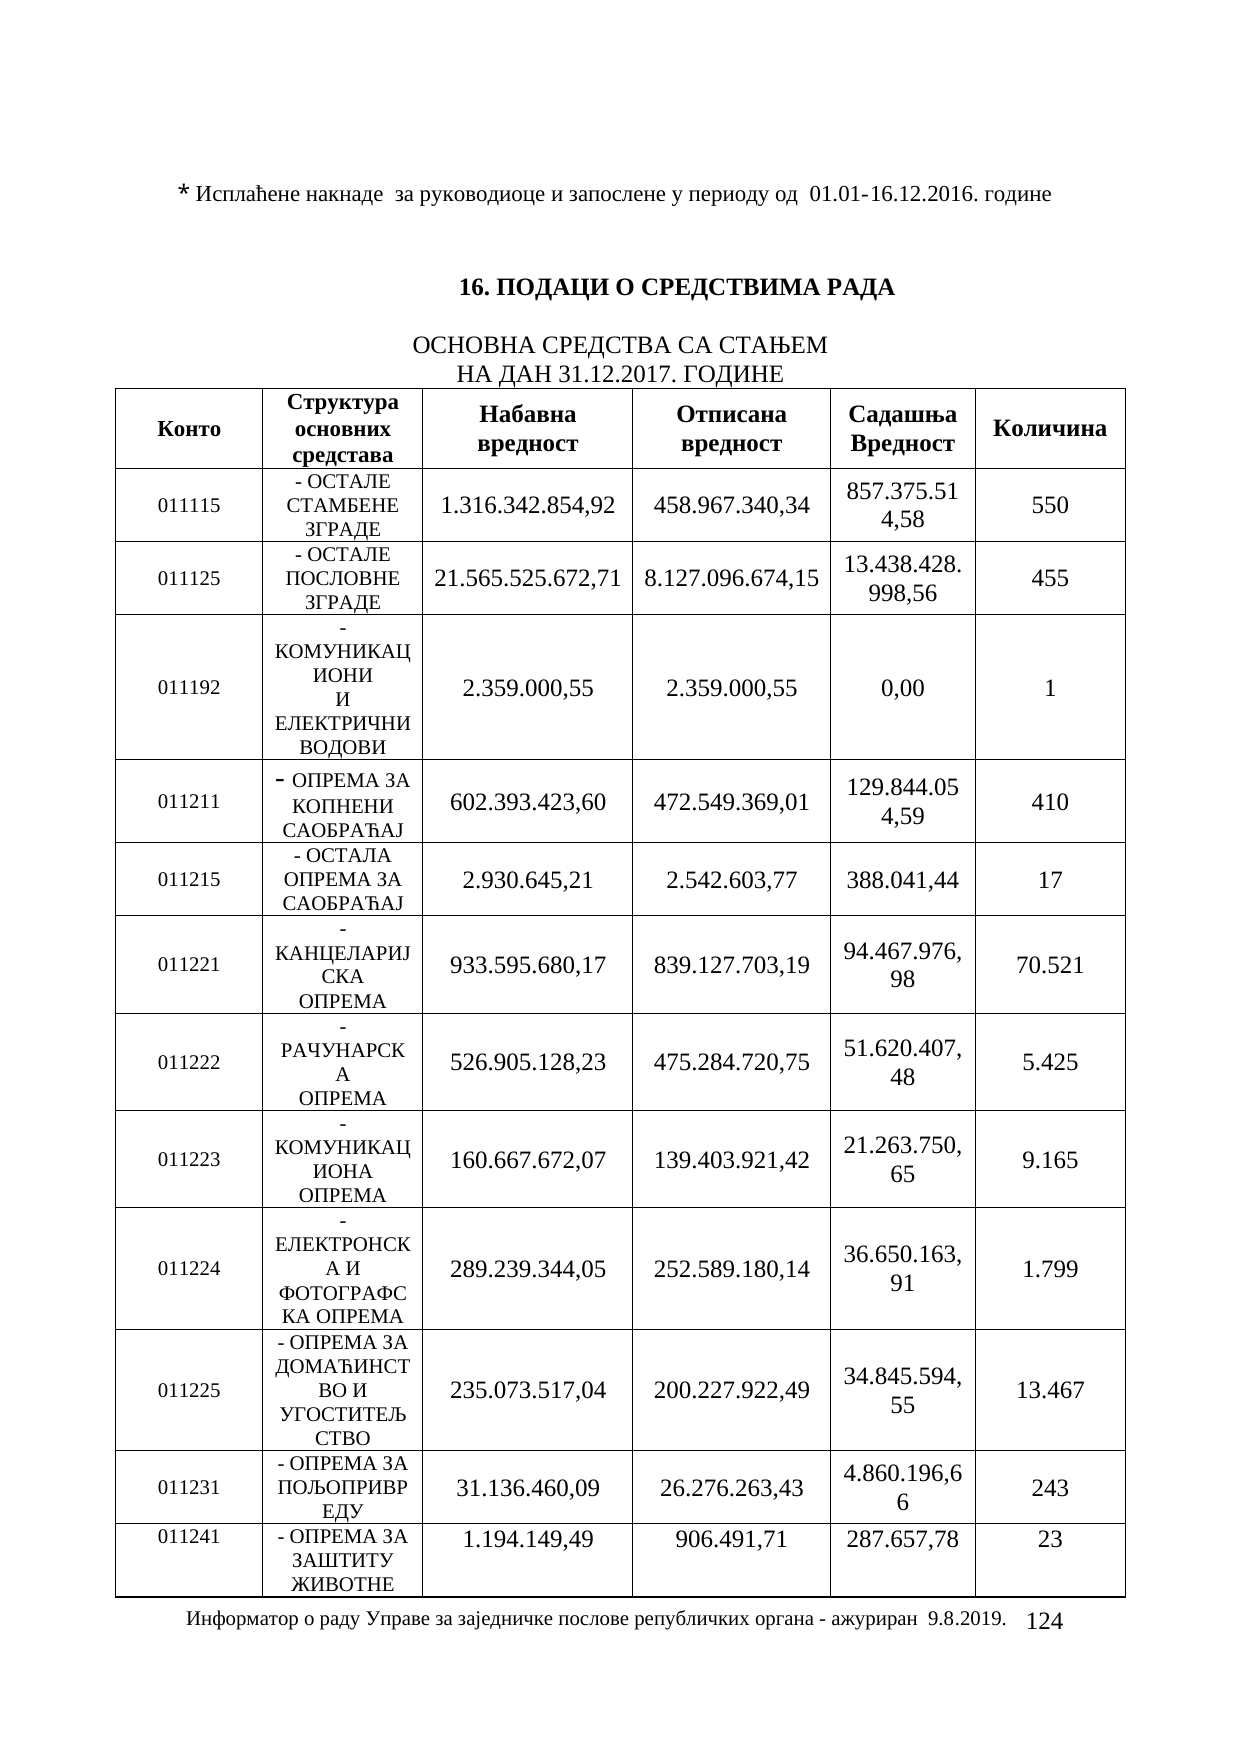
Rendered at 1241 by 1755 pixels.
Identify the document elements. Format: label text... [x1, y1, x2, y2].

table_header Количина [976, 389, 1125, 467]
table_cell 388.041,44 [831, 843, 975, 915]
table_cell 602.393.423,60 [423, 760, 632, 842]
table_cell 1 [976, 615, 1125, 759]
table_cell 410 [976, 760, 1125, 842]
text ОСНОВНА СРЕДСТВА СА СТАЊЕМ [177, 330, 1063, 359]
table_cell 011125 [116, 542, 262, 614]
table_cell 31.136.460,09 [423, 1451, 632, 1523]
table_cell 243 [976, 1451, 1125, 1523]
table_cell 011115 [116, 469, 262, 541]
table_cell 36.650.163,91 [831, 1208, 975, 1328]
text НА ДАН 31.12.2017. ГОДИНЕ [177, 359, 1063, 387]
table_cell 011221 [116, 916, 262, 1013]
table_cell 011223 [116, 1111, 262, 1207]
table_cell 21.565.525.672,71 [423, 542, 632, 614]
table_cell 933.595.680,17 [423, 916, 632, 1013]
table_cell 13.467 [976, 1330, 1125, 1450]
table_cell 839.127.703,19 [633, 916, 830, 1013]
table_cell - КОМУНИКАЦИОНИ И ЕЛЕКТРИЧНИ ВОДОВИ [263, 615, 422, 759]
table_cell 34.845.594,55 [831, 1330, 975, 1450]
table_cell 455 [976, 542, 1125, 614]
table_cell - ОПРЕМА ЗА ЗАШТИТУ ЖИВОТНЕ [263, 1524, 422, 1596]
table_header Набавна вредност [423, 389, 632, 467]
table_cell 011192 [116, 615, 262, 759]
table_cell 287.657,78 [831, 1524, 975, 1596]
table_cell 2.930.645,21 [423, 843, 632, 915]
table_cell 1.316.342.854,92 [423, 469, 632, 541]
table_cell 51.620.407,48 [831, 1014, 975, 1110]
table_cell - КАНЦЕЛАРИЈСКА ОПРЕМА [263, 916, 422, 1013]
table_cell 526.905.128,23 [423, 1014, 632, 1110]
table_cell - ОСТАЛЕ ПОСЛОВНЕ ЗГРАДЕ [263, 542, 422, 614]
table_cell 26.276.263,43 [633, 1451, 830, 1523]
table_cell - ОПРЕМА ЗА КОПНЕНИ САОБРАЋАЈ [263, 760, 422, 842]
table_cell 1.799 [976, 1208, 1125, 1328]
table_cell - ОПРЕМА ЗА ПОЉОПРИВРЕДУ [263, 1451, 422, 1523]
table_cell 011224 [116, 1208, 262, 1328]
table_cell 011231 [116, 1451, 262, 1523]
table_cell 475.284.720,75 [633, 1014, 830, 1110]
table_cell 200.227.922,49 [633, 1330, 830, 1450]
table_cell 8.127.096.674,15 [633, 542, 830, 614]
table_cell 857.375.514,58 [831, 469, 975, 541]
table_cell 472.549.369,01 [633, 760, 830, 842]
table_cell 289.239.344,05 [423, 1208, 632, 1328]
table_cell 235.073.517,04 [423, 1330, 632, 1450]
table_cell - ОПРЕМА ЗА ДОМАЋИНСТВО И УГОСТИТЕЉСТВО [263, 1330, 422, 1450]
table_cell 2.359.000,55 [423, 615, 632, 759]
table_header Структура основних средстава [263, 389, 422, 467]
table_cell 011215 [116, 843, 262, 915]
table_cell - РАЧУНАРСКА ОПРЕМА [263, 1014, 422, 1110]
table_cell 139.403.921,42 [633, 1111, 830, 1207]
table_cell 011241 [116, 1524, 262, 1596]
table_cell 13.438.428.998,56 [831, 542, 975, 614]
table_cell 2.542.603,77 [633, 843, 830, 915]
table_cell 1.194.149,49 [423, 1524, 632, 1596]
table_cell 17 [976, 843, 1125, 915]
table_cell - КОМУНИКАЦИОНА ОПРЕМА [263, 1111, 422, 1207]
table_cell 906.491,71 [633, 1524, 830, 1596]
table_cell 458.967.340,34 [633, 469, 830, 541]
table_cell 23 [976, 1524, 1125, 1596]
table_header Отписана вредност [633, 389, 830, 467]
table_cell 4.860.196,66 [831, 1451, 975, 1523]
table_cell - ОСТАЛА ОПРЕМА ЗА САОБРАЋАЈ [263, 843, 422, 915]
table_header Конто [116, 389, 262, 467]
table_cell - ЕЛЕКТРОНСКА И ФОТОГРАФСКА ОПРЕМА [263, 1208, 422, 1328]
table_cell 2.359.000,55 [633, 615, 830, 759]
table_cell 129.844.054,59 [831, 760, 975, 842]
table_header Садашња Вредност [831, 389, 975, 467]
text * Исплаћене накнаде за руководиоце и запослене у периоду од 01.01-16.12.2016. године [177, 176, 1063, 208]
table_cell 94.467.976,98 [831, 916, 975, 1013]
table_cell 160.667.672,07 [423, 1111, 632, 1207]
table_cell 011222 [116, 1014, 262, 1110]
text 16. ПОДАЦИ О СРЕДСТВИМА РАДА [177, 272, 1063, 301]
table_cell 011211 [116, 760, 262, 842]
table_cell 0,00 [831, 615, 975, 759]
table_cell 550 [976, 469, 1125, 541]
table_cell 5.425 [976, 1014, 1125, 1110]
table_cell - ОСТАЛЕ СТАМБЕНЕ ЗГРАДЕ [263, 469, 422, 541]
table_cell 9.165 [976, 1111, 1125, 1207]
table_cell 011225 [116, 1330, 262, 1450]
table_cell 21.263.750,65 [831, 1111, 975, 1207]
table_cell 252.589.180,14 [633, 1208, 830, 1328]
table_cell 70.521 [976, 916, 1125, 1013]
